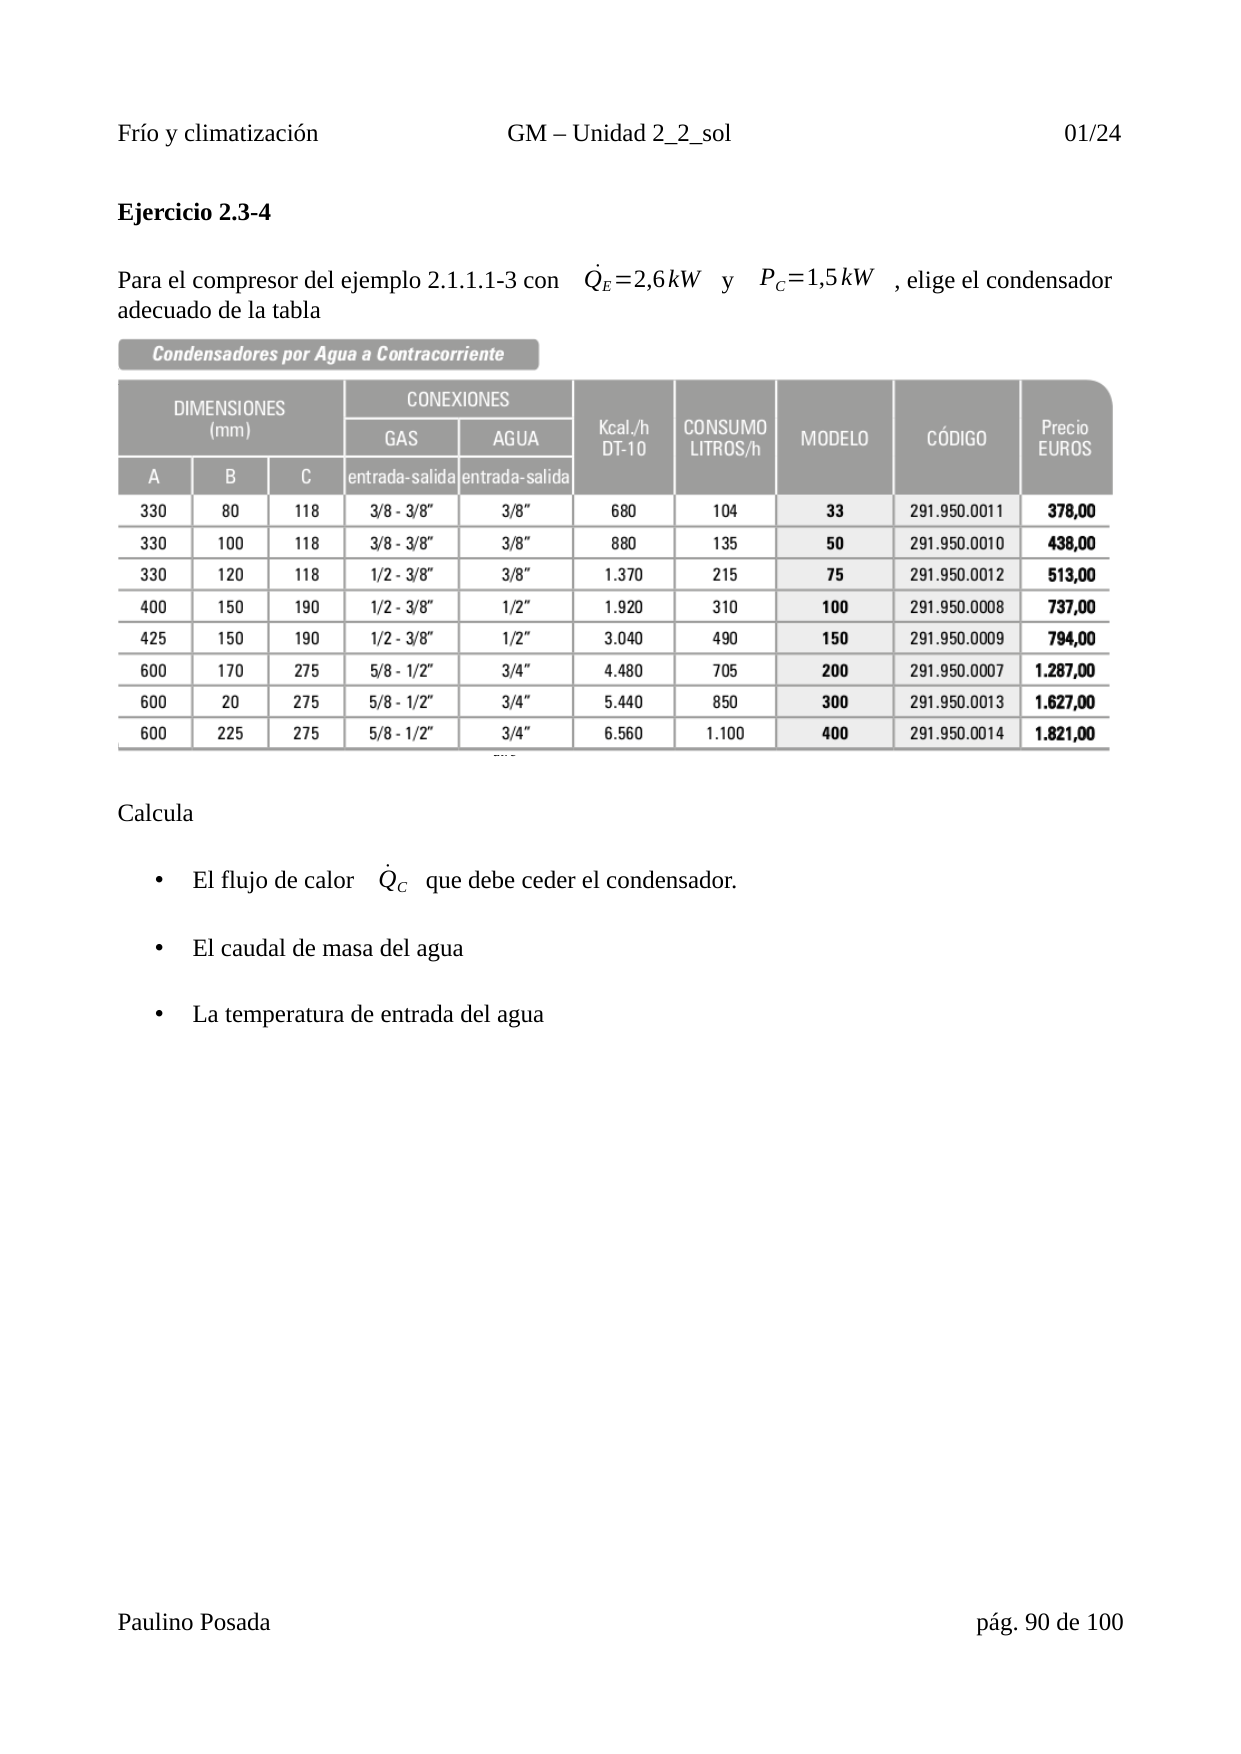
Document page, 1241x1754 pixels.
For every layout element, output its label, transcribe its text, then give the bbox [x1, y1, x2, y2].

text Calcula [117, 798, 1123, 826]
picture [118, 336, 1123, 755]
text Suponiendo una temperatura de condensación de se deduce que la temperatura media del aire en el condensador será de . [117, 695, 1123, 760]
list El caudal de masa del agua [155, 933, 1123, 962]
list El flujo de calor que debe ceder el condensador. [155, 864, 1123, 896]
list La temperatura de entrada del agua [155, 999, 1123, 1028]
text Para el compresor del ejemplo 2.1.1.1-3 con y , elige el condensador adecuado de la tabla [117, 263, 1123, 324]
text Ejercicio 2.3-4 [117, 197, 1123, 226]
